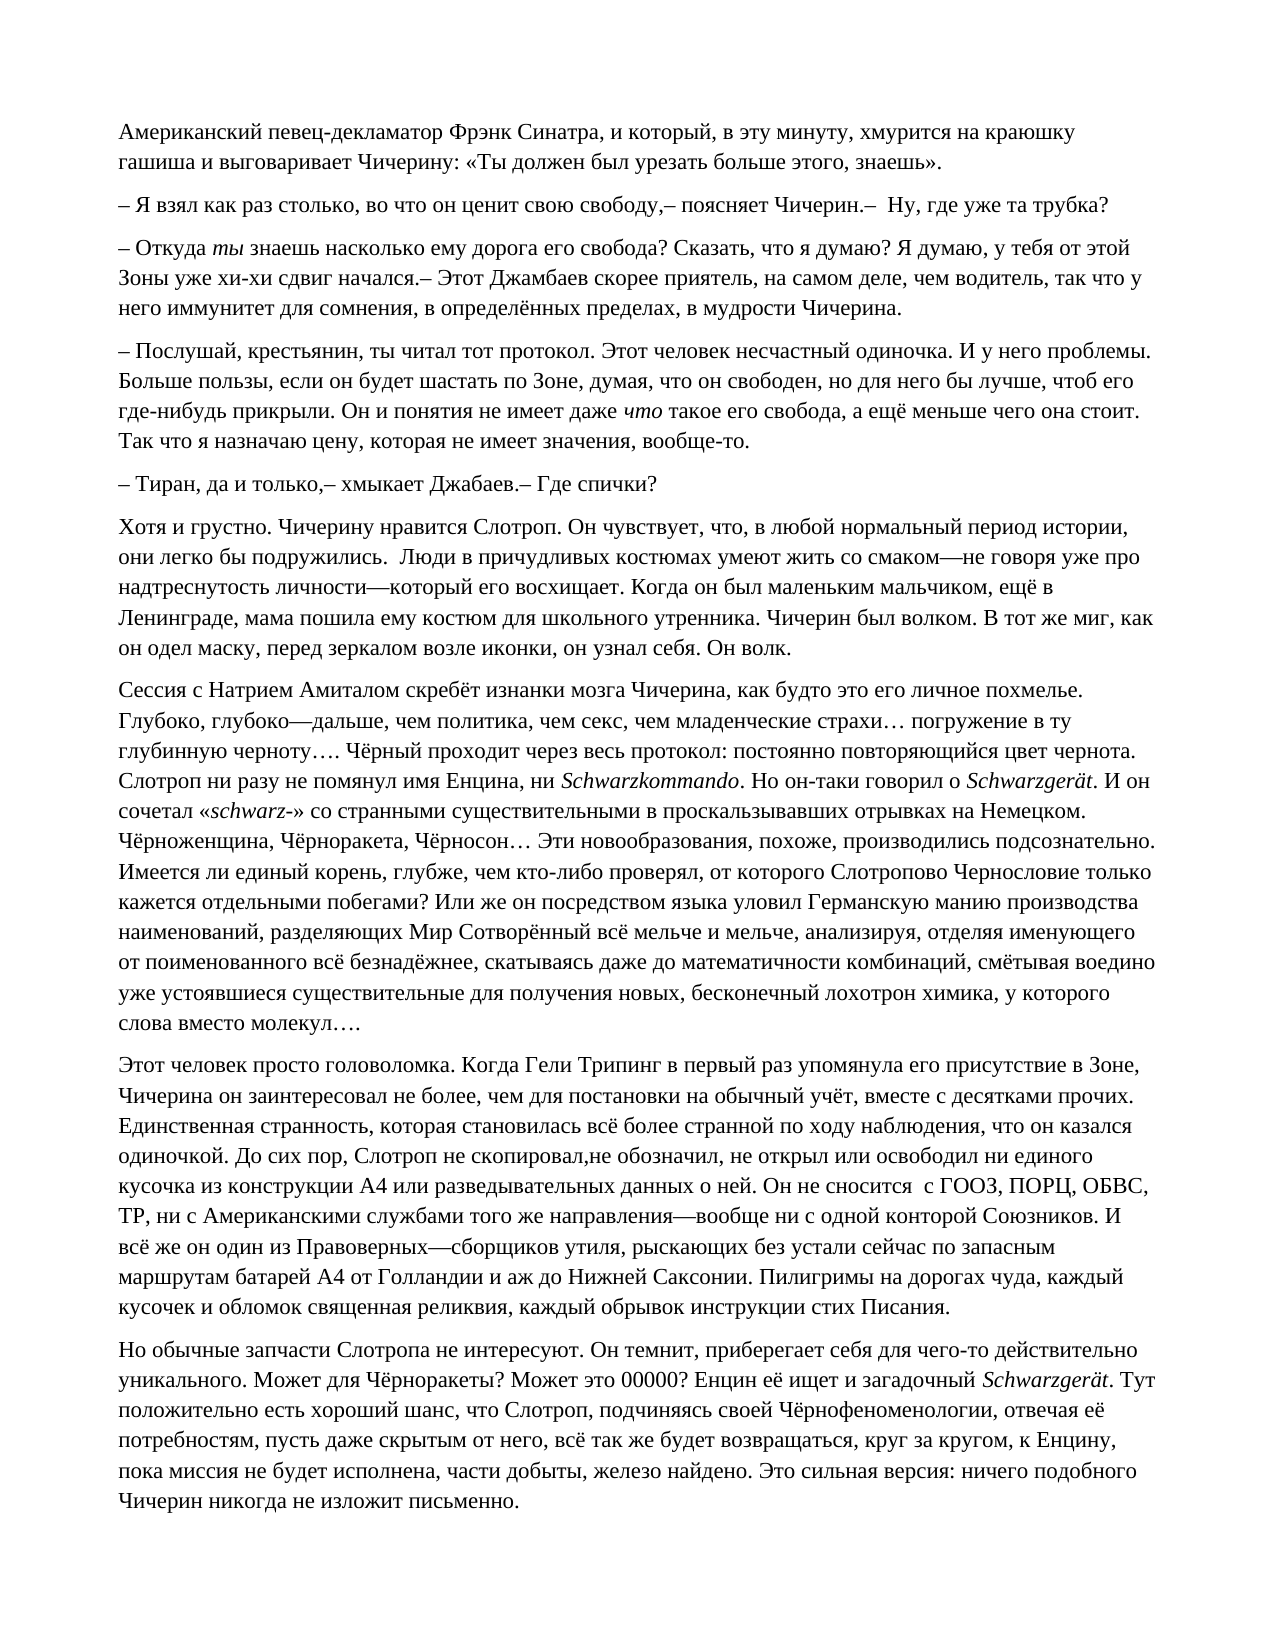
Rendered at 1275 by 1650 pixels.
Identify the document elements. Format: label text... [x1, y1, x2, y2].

text – Послушай, крестьянин, ты читал тот протокол. Этот человек несчастный одиночка. И у него проблемы. Больше пользы, если он будет шастать по Зоне, думая, что он свободен, но для него бы лучше, чтоб его где-нибудь прикрыли. Он и понятия не имеет даже что такое его свобода, а ещё меньше чего она стоит. Так что я назначаю цену, которая не имеет значения, вообще-то. [118, 337, 1157, 454]
text Этот человек просто головоломка. Когда Гели Трипинг в первый раз упомянула его присутствие в Зоне, Чичерина он заинтересовал не более, чем для постановки на обычный учёт, вместе с десятками прочих. Единственная странность, которая становилась всё более странной по ходу наблюдения, что он казался одиночкой. До сих пор, Слотроп не скопировал,не обозначил, не открыл или освободил ни единого кусочка из конструкции А4 или разведывательных данных о ней. Он не сносится с ГООЗ, ПОРЦ, ОБВС, ТР, ни с Американскими службами того же направления—вообще ни с одной конторой Союзников. И всё же он один из Правоверных—сборщиков утиля, рыскающих без устали сейчас по запасным маршрутам батарей А4 от Голландии и аж до Нижней Саксонии. Пилигримы на дорогах чуда, каждый кусочек и обломок священная реликвия, каждый обрывок инструкции стих Писания. [118, 1051, 1157, 1319]
text Но обычные запчасти Слотропа не интересуют. Он темнит, приберегает себя для чего-то действительно уникального. Может для Чёрноракеты? Может это 00000? Енцин её ищет и загадочный Schwarzgerät. Тут положительно есть хороший шанс, что Слотроп, подчиняясь своей Чёрнофеноменологии, отвечая её потребностям, пусть даже скрытым от него, всё так же будет возвращаться, круг за кругом, к Енцину, пока миссия не будет исполнена, части добыты, железо найдено. Это сильная версия: ничего подобного Чичерин никогда не изложит письменно. [118, 1336, 1157, 1513]
text Сессия с Натрием Амиталом скребёт изнанки мозга Чичерина, как будто это его личное похмелье. Глубоко, глубоко—дальше, чем политика, чем секс, чем младенческие страхи… погружение в ту глубинную черноту…. Чёрный проходит через весь протокол: постоянно повторяющийся цвет чернота. Слотроп ни разу не помянул имя Енцина, ни Schwarzkommando. Но он-таки говорил о Schwarzgerät. И он сочетал «schwarz-» со странными существительными в проскальзывавших отрывках на Немецком. Чёрноженщина, Чёрноракета, Чёрносон… Эти новообразования, похоже, производились подсознательно. Имеется ли единый корень, глубже, чем кто-либо проверял, от которого Слотропово Чернословие только кажется отдельными побегами? Или же он посредством языка уловил Германскую манию производства наименований, разделяющих Мир Сотворённый всё мельче и мельче, анализируя, отделяя именующего от поименованного всё безнадёжнее, скатываясь даже до математичности комбинаций, смётывая воедино уже устоявшиеся существительные для получения новых, бесконечный лохотрон химика, у которого слова вместо молекул…. [118, 676, 1157, 1035]
text Хотя и грустно. Чичерину нравится Слотроп. Он чувствует, что, в любой нормальный период истории, они легко бы подружились. Люди в причудливых костюмах умеют жить со смаком—не говоря уже про надтреснутость личности—который его восхищает. Когда он был маленьким мальчиком, ещё в Ленинграде, мама пошила ему костюм для школьного утренника. Чичерин был волком. В тот же миг, как он одел маску, перед зеркалом возле иконки, он узнал себя. Он волк. [118, 513, 1157, 660]
text Американский певец-декламатор Фрэнк Синатра, и который, в эту минуту, хмурится на краюшку гашиша и выговаривает Чичерину: «Ты должен был урезать больше этого, знаешь». [118, 118, 1157, 175]
text – Откуда ты знаешь насколько ему дорога его свобода? Сказать, что я думаю? Я думаю, у тебя от этой Зоны уже хи-хи сдвиг начался.– Этот Джамбаев скорее приятель, на самом деле, чем водитель, так что у него иммунитет для сомнения, в определённых пределах, в мудрости Чичерина. [118, 234, 1157, 321]
text – Тиран, да и только,– хмыкает Джабаев.– Где спички? [118, 470, 1157, 497]
text – Я взял как раз столько, во что он ценит свою свободу,– поясняет Чичерин.– Ну, где уже та трубка? [118, 191, 1157, 217]
